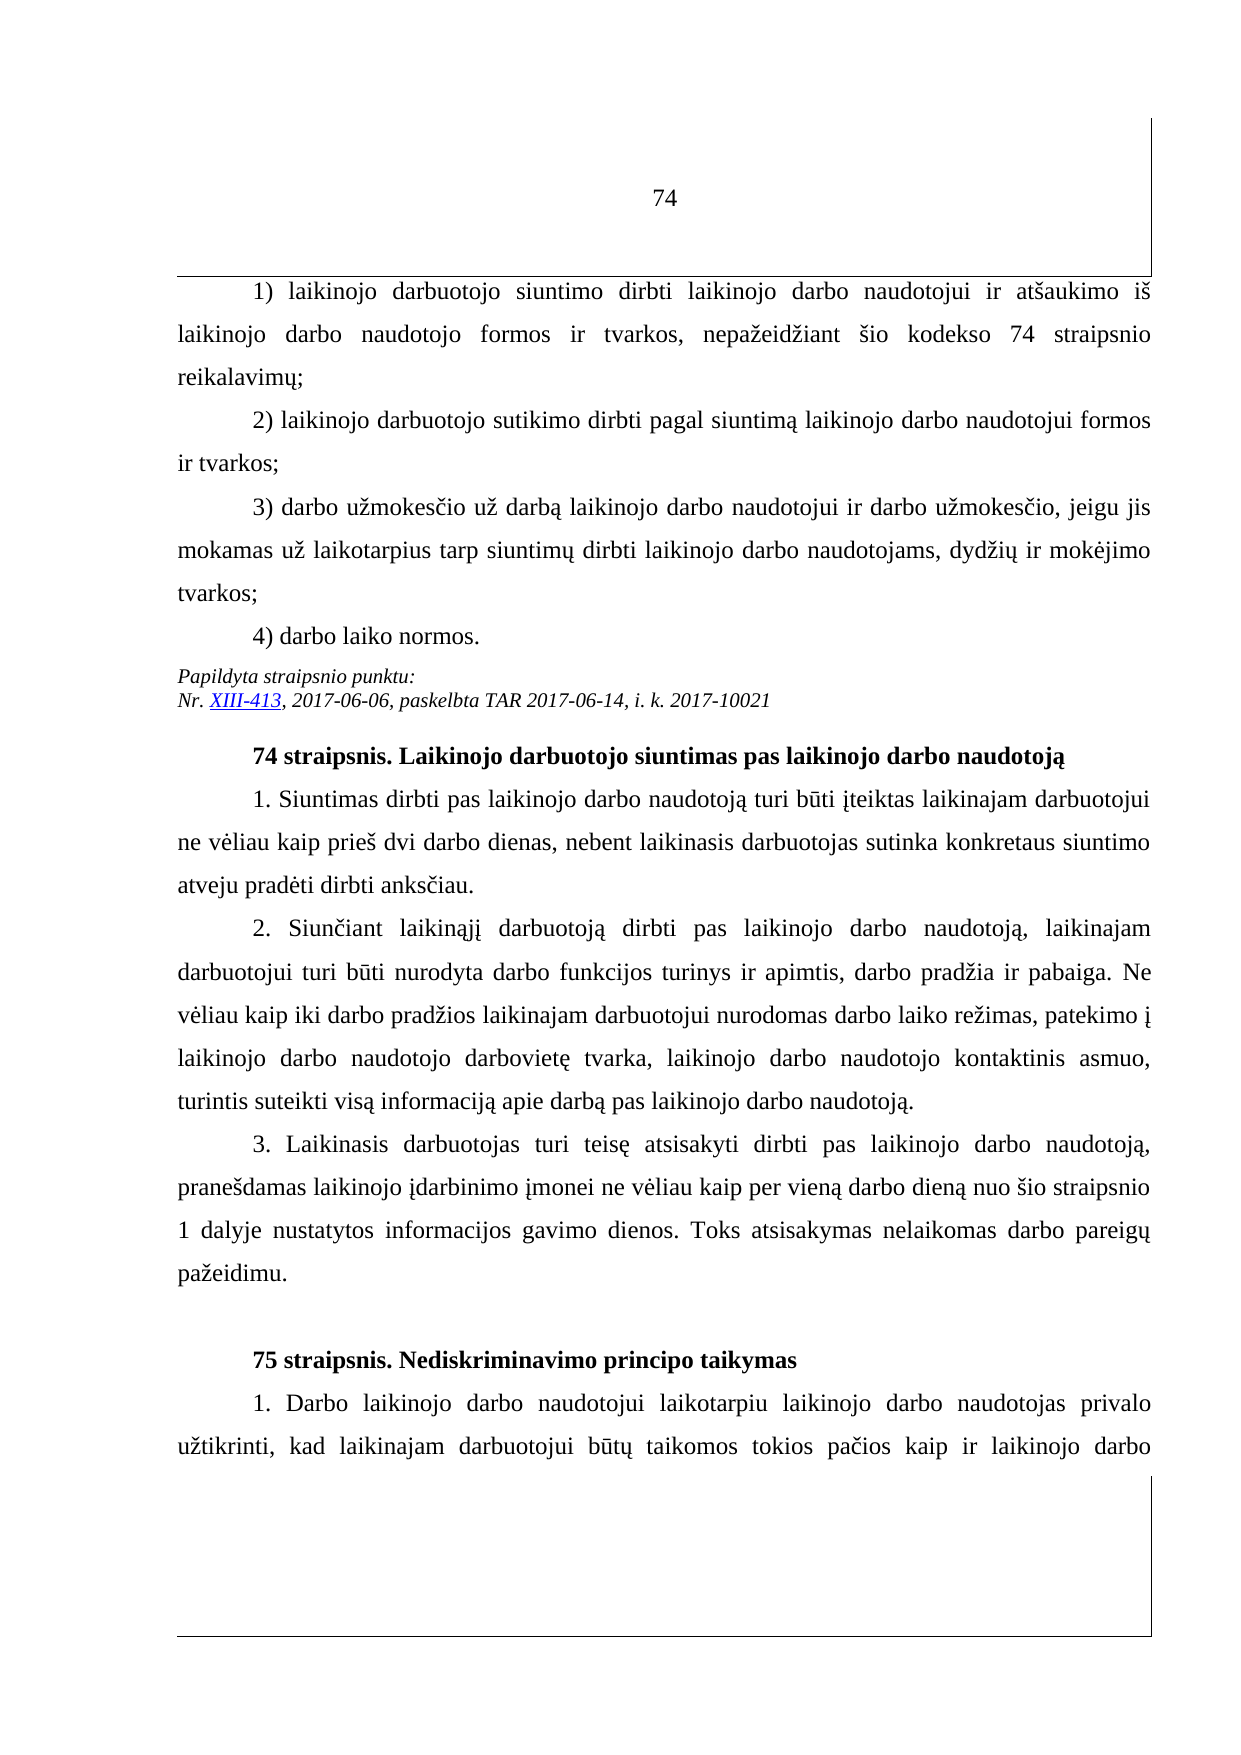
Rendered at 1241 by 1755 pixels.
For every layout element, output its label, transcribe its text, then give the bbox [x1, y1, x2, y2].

text Nr. XIII-413, 2017-06-06, paskelbta TAR 2017-06-14, i. k. 2017-10021 [177, 688, 1152, 712]
text 4) darbo laiko normos. [177, 621, 1152, 650]
text 3. Laikinasis darbuotojas turi teisę atsisakyti dirbti pas laikinojo darbo naudotoją, pranešdamas laikinojo įdarbinimo įmonei ne vėliau kaip per vieną darbo dieną nuo šio straipsnio 1 dalyje nustatytos informacijos gavimo dienos. Toks atsisakymas nelaikomas darbo pareigų pažeidimu. [177, 1129, 1152, 1287]
text 1. Siuntimas dirbti pas laikinojo darbo naudotoją turi būti įteiktas laikinajam darbuotojui ne vėliau kaip prieš dvi darbo dienas, nebent laikinasis darbuotojas sutinka konkretaus siuntimo atveju pradėti dirbti anksčiau. [177, 784, 1152, 899]
text 75 straipsnis. Nediskriminavimo principo taikymas [177, 1345, 1152, 1373]
text 2) laikinojo darbuotojo sutikimo dirbti pagal siuntimą laikinojo darbo naudotojui formos ir tvarkos; [177, 405, 1152, 477]
text 3) darbo užmokesčio už darbą laikinojo darbo naudotojui ir darbo užmokesčio, jeigu jis mokamas už laikotarpius tarp siuntimų dirbti laikinojo darbo naudotojams, dydžių ir mokėjimo tvarkos; [177, 492, 1152, 607]
text Papildyta straipsnio punktu: [177, 664, 1152, 688]
text 2. Siunčiant laikinąjį darbuotoją dirbti pas laikinojo darbo naudotoją, laikinajam darbuotojui turi būti nurodyta darbo funkcijos turinys ir apimtis, darbo pradžia ir pabaiga. Ne vėliau kaip iki darbo pradžios laikinajam darbuotojui nurodomas darbo laiko režimas, patekimo į laikinojo darbo naudotojo darbovietę tvarka, laikinojo darbo naudotojo kontaktinis asmuo, turintis suteikti visą informaciją apie darbą pas laikinojo darbo naudotoją. [177, 913, 1152, 1115]
subtitle 74 straipsnis. Laikinojo darbuotojo siuntimas pas laikinojo darbo naudotoją [177, 741, 1152, 770]
text 1) laikinojo darbuotojo siuntimo dirbti laikinojo darbo naudotojui ir atšaukimo iš laikinojo darbo naudotojo formos ir tvarkos, nepažeidžiant šio kodekso 74 straipsnio reikalavimų; [177, 276, 1152, 391]
text 1. Darbo laikinojo darbo naudotojui laikotarpiu laikinojo darbo naudotojas privalo užtikrinti, kad laikinajam darbuotojui būtų taikomos tokios pačios kaip ir laikinojo darbo [177, 1388, 1152, 1460]
